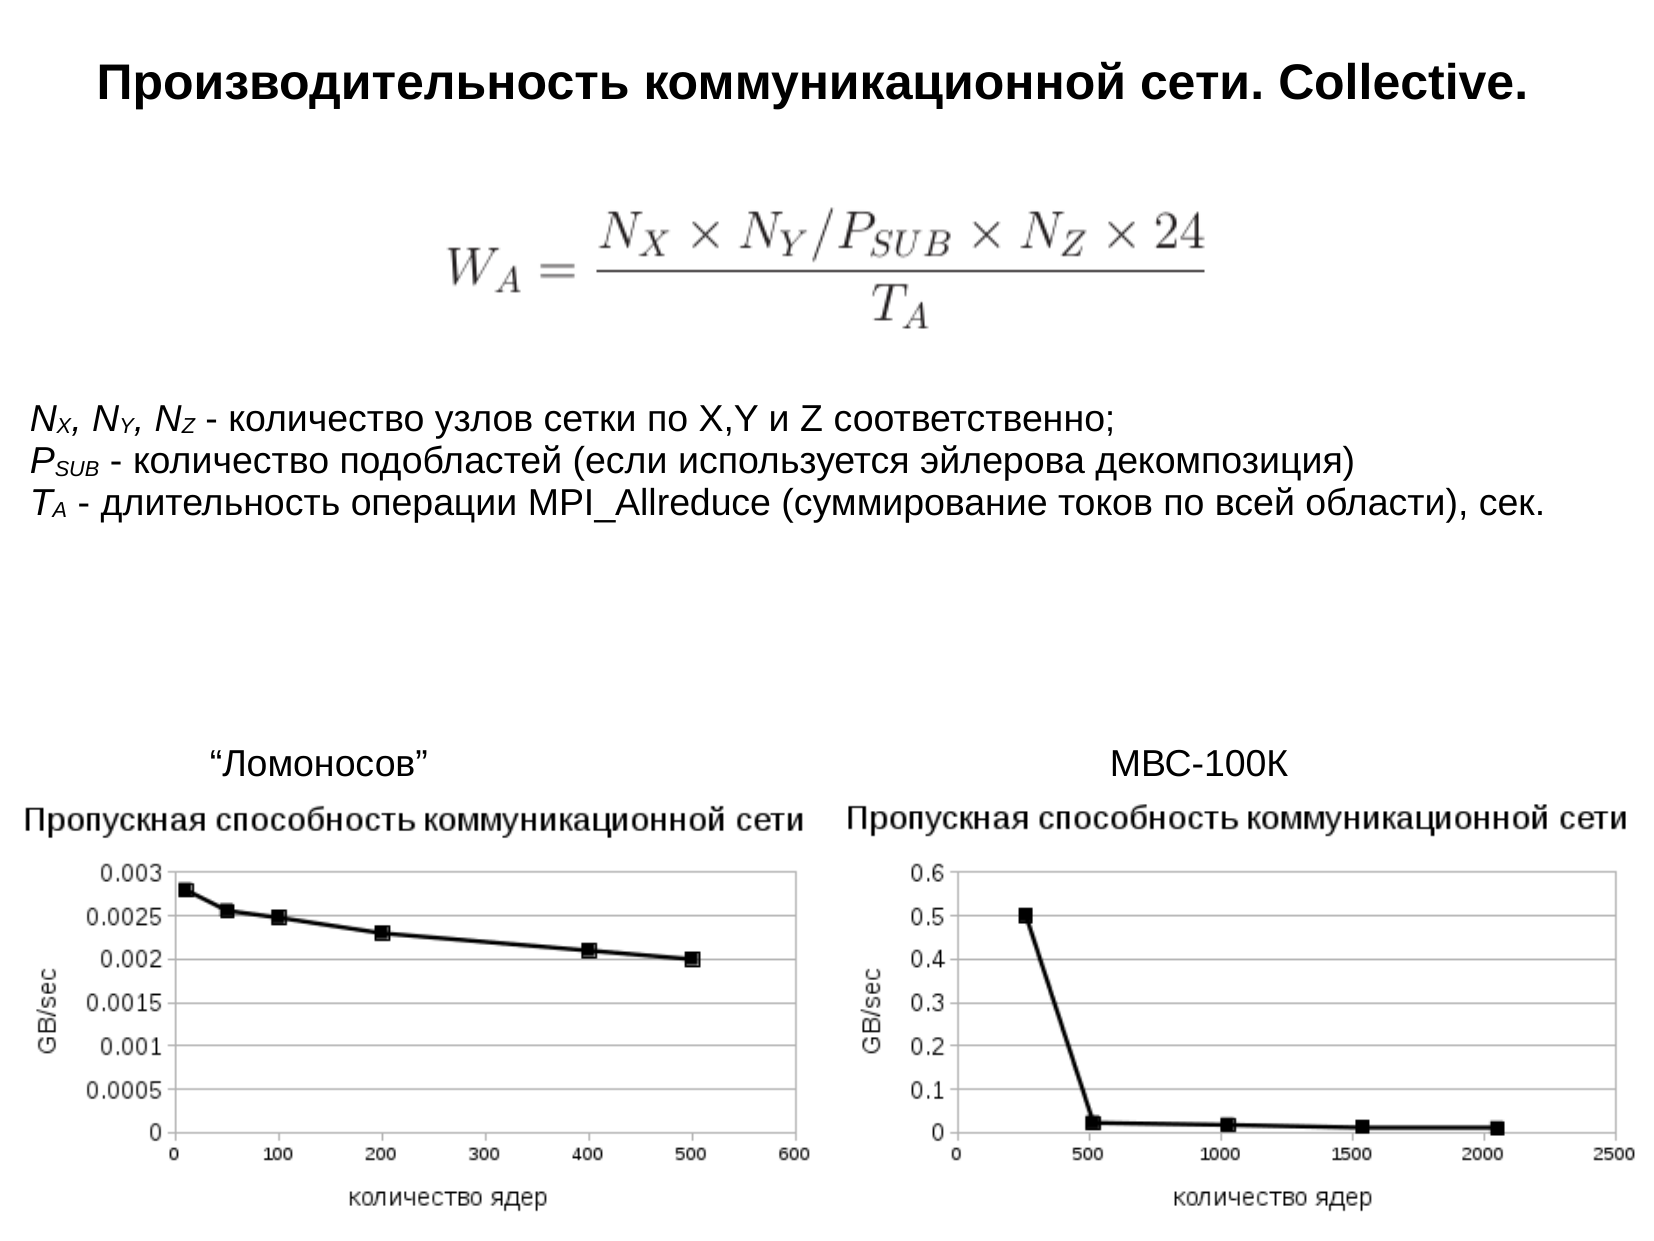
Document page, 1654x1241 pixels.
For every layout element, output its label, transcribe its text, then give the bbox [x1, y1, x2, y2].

picture [0, 775, 1654, 1241]
title Производительность коммуникационной сети. Collective. [0, 0, 1636, 186]
text_box “Ломоносов” [195, 735, 443, 792]
text_box МВС-100К [1095, 735, 1304, 792]
text_box NX, NY, NZ - количество узлов сетки по X,Y и Z соответственно; PSUB - количество подобластей (если используется эйлерова декомпозиция) TA - длительность операции MPI_Allreduce (суммирование токов по всей области), сек. [15, 390, 1654, 657]
picture [375, 186, 1255, 365]
